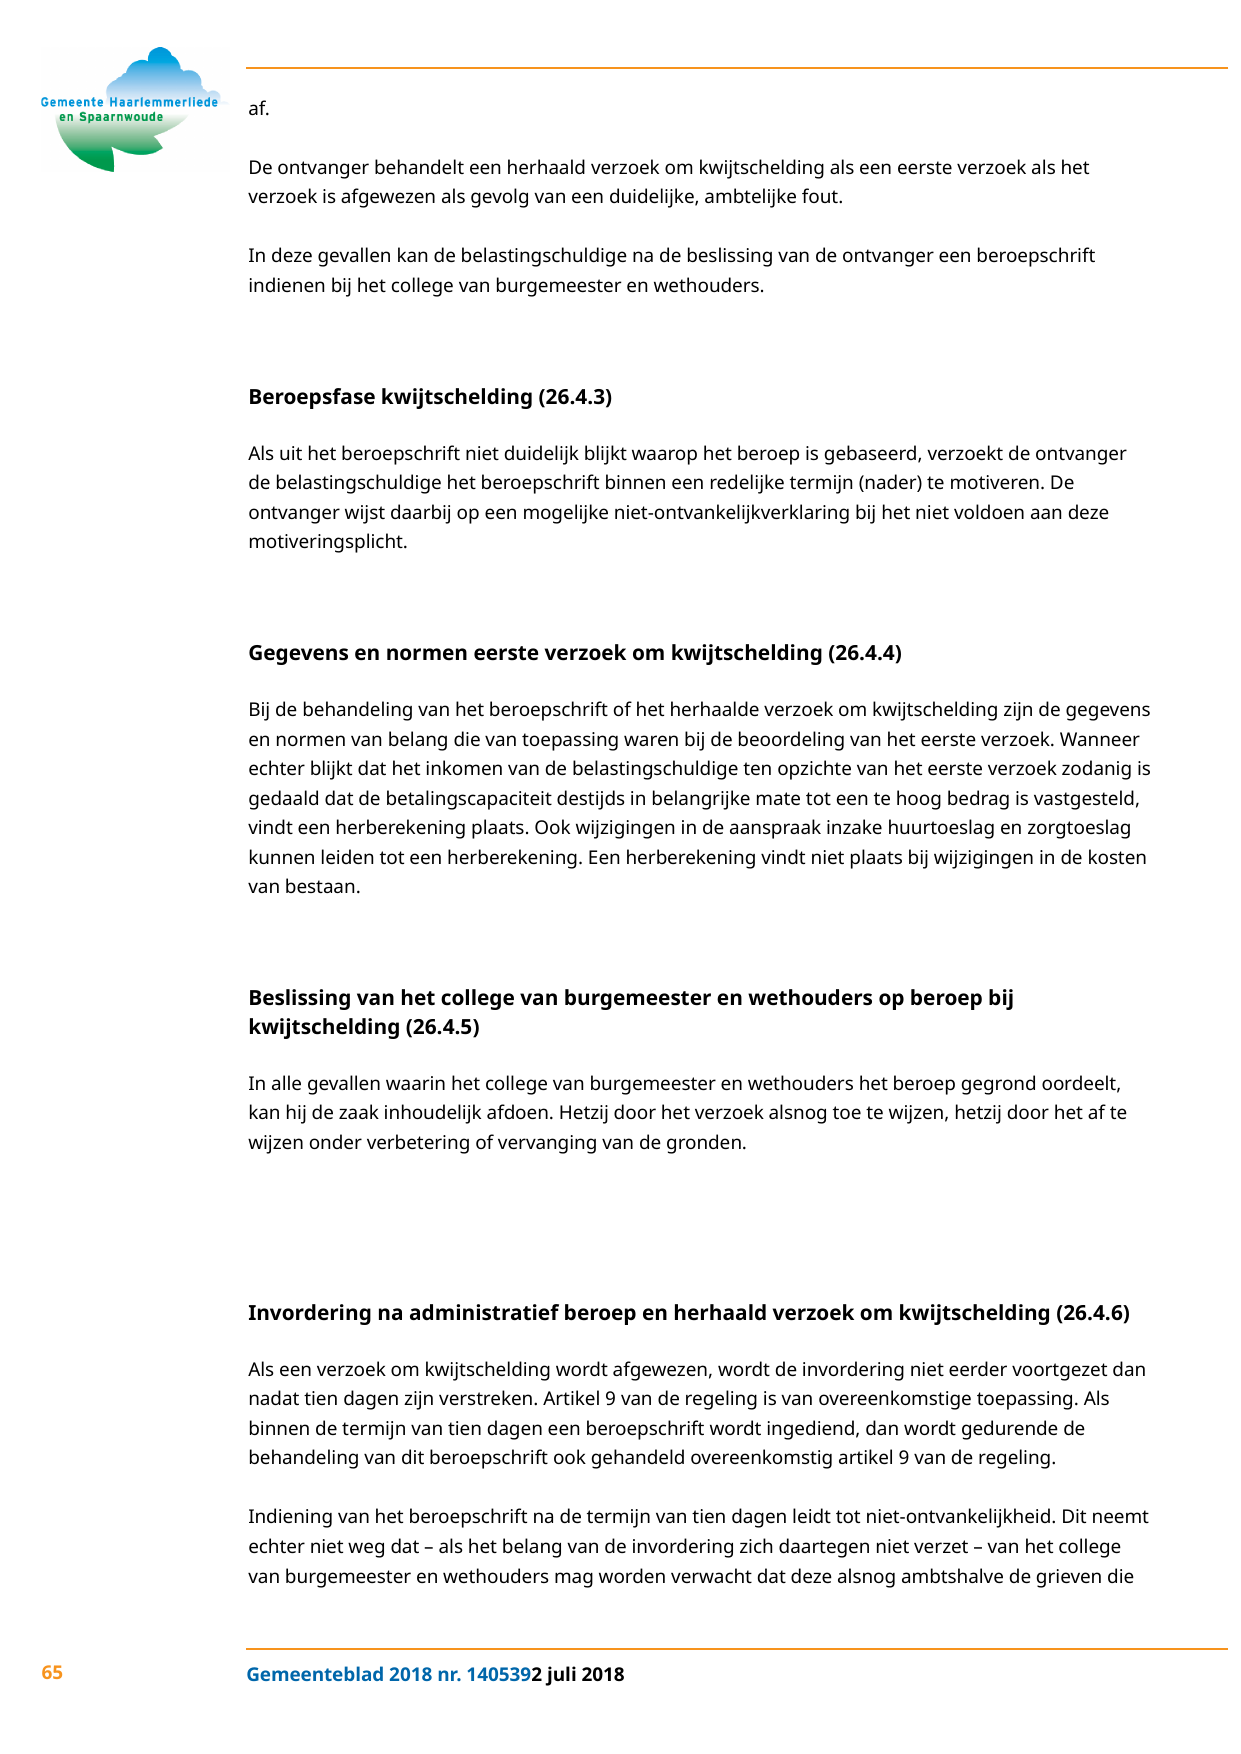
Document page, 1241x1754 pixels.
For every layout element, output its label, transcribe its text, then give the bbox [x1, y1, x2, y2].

text Invordering na administratief beroep en herhaald verzoek om kwijtschelding (26.4.6) [248, 1298, 1152, 1326]
text In alle gevallen waarin het college van burgemeester en wethouders het beroep gegrond oordeelt, kan hij de zaak inhoudelijk afdoen. Hetzij door het verzoek alsnog toe te wijzen, hetzij door het af te wijzen onder verbetering of vervanging van de gronden. [248, 1070, 1152, 1155]
text Als een verzoek om kwijtschelding wordt afgewezen, wordt de invordering niet eerder voortgezet dan nadat tien dagen zijn verstreken. Artikel 9 van de regeling is van overeenkomstige toepassing. Als binnen de termijn van tien dagen een beroepschrift wordt ingediend, dan wordt gedurende de behandeling van dit beroepschrift ook gehandeld overeenkomstig artikel 9 van de regeling. [248, 1356, 1152, 1470]
text Gegevens en normen eerste verzoek om kwijtschelding (26.4.4) [248, 638, 1152, 667]
picture [41, 47, 231, 172]
text Beroepsfase kwijtschelding (26.4.3) [248, 382, 1152, 410]
text Als uit het beroepschrift niet duidelijk blijkt waarop het beroep is gebaseerd, verzoekt de ontvanger de belastingschuldige het beroepschrift binnen een redelijke termijn (nader) te motiveren. De ontvanger wijst daarbij op een mogelijke niet-ontvankelijkverklaring bij het niet voldoen aan deze motiveringsplicht. [248, 440, 1152, 554]
text Indiening van het beroepschrift na de termijn van tien dagen leidt tot niet-ontvankelijkheid. Dit neemt echter niet weg dat – als het belang van de invordering zich daartegen niet verzet – van het college van burgemeester en wethouders mag worden verwacht dat deze alsnog ambtshalve de grieven die [248, 1504, 1152, 1588]
text Bij de behandeling van het beroepschrift of het herhaalde verzoek om kwijtschelding zijn de gegevens en normen van belang die van toepassing waren bij de beoordeling van het eerste verzoek. Wanneer echter blijkt dat het inkomen van de belastingschuldige ten opzichte van het eerste verzoek zodanig is gedaald dat de betalingscapaciteit destijds in belangrijke mate tot een te hoog bedrag is vastgesteld, vindt een herberekening plaats. Ook wijzigingen in de aanspraak inzake huurtoeslag en zorgtoeslag kunnen leiden tot een herberekening. Een herberekening vindt niet plaats bij wijzigingen in de kosten van bestaan. [248, 696, 1152, 899]
text De ontvanger behandelt een herhaald verzoek om kwijtschelding als een eerste verzoek als het verzoek is afgewezen als gevolg van een duidelijke, ambtelijke fout. [248, 154, 1152, 209]
text Beslissing van het college van burgemeester en wethouders op beroep bij kwijtschelding (26.4.5) [248, 983, 1152, 1040]
text af. [248, 95, 1152, 121]
text In deze gevallen kan de belastingschuldige na de beslissing van de ontvanger een beroepschrift indienen bij het college van burgemeester en wethouders. [248, 243, 1152, 298]
